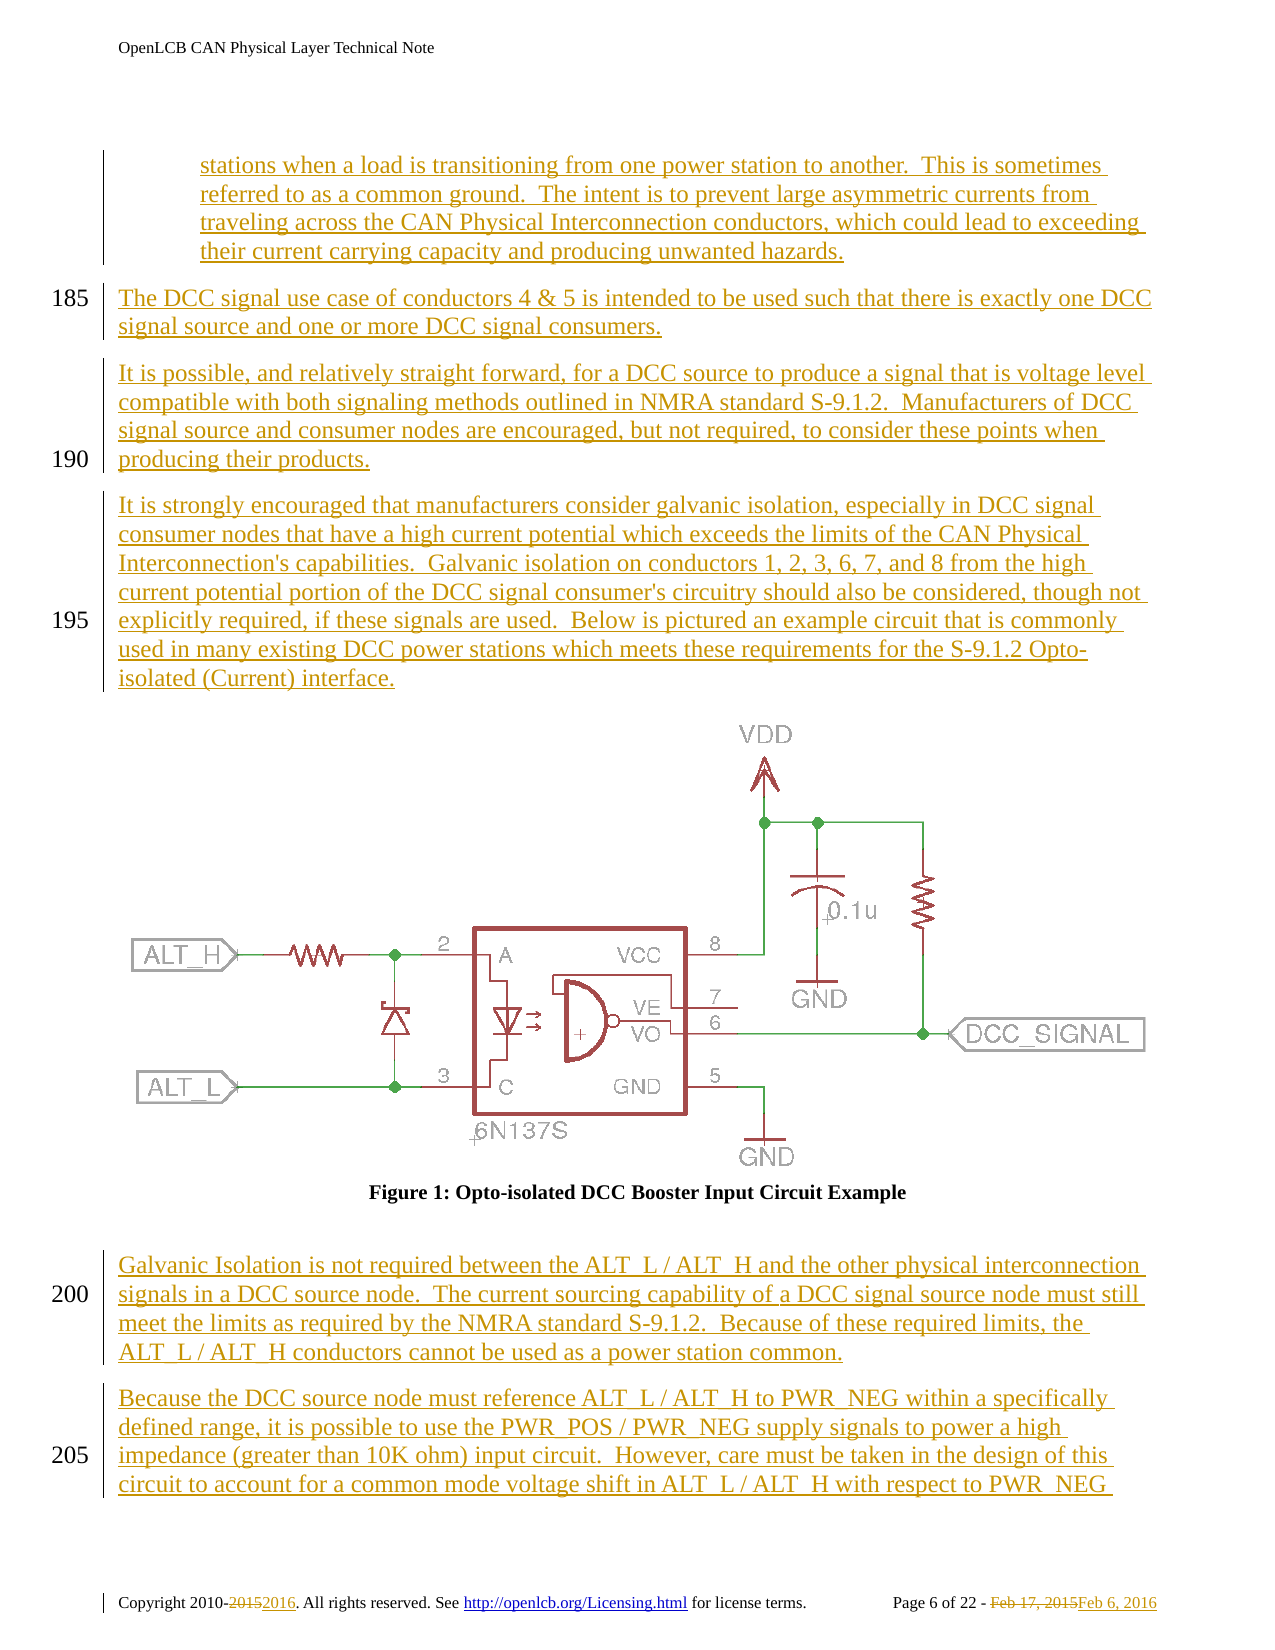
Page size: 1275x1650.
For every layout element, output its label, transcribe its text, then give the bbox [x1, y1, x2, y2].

text Galvanic Isolation is not required between the ALT_L / ALT_H and the other physical interconnection signals in a DCC source node. The current sourcing capability of a DCC signal source node must still meet the limits as required by the NMRA standard S-9.1.2. Because of these required limits, the ALT_L / ALT_H conductors cannot be used as a power station common. [118, 1250, 1157, 1365]
text The DCC signal use case of conductors 4 & 5 is intended to be used such that there is exactly one DCC signal source and one or more DCC signal consumers. [118, 283, 1157, 340]
text Figure 1: Opto-isolated DCC Booster Input Circuit Example [118, 1180, 1157, 1204]
text It is strongly encouraged that manufacturers consider galvanic isolation, especially in DCC signal consumer nodes that have a high current potential which exceeds the limits of the CAN Physical Interconnection's capabilities. Galvanic isolation on conductors 1, 2, 3, 6, 7, and 8 from the high current potential portion of the DCC signal consumer's circuitry should also be considered, though not explicitly required, if these signals are used. Below is pictured an example circuit that is commonly used in many existing DCC power stations which meets these requirements for the S-9.1.2 Opto-isolated (Current) interface. [118, 491, 1157, 692]
text It is possible, and relatively straight forward, for a DCC source to produce a signal that is voltage level compatible with both signaling methods outlined in NMRA standard S-9.1.2. Manufacturers of DCC signal source and consumer nodes are encouraged, but not required, to consider these points when producing their products. [118, 358, 1157, 473]
picture [118, 709, 1157, 1180]
text Because the DCC source node must reference ALT_L / ALT_H to PWR_NEG within a specifically defined range, it is possible to use the PWR_POS / PWR_NEG supply signals to power a high impedance (greater than 10K ohm) input circuit. However, care must be taken in the design of this circuit to account for a common mode voltage shift in ALT_L / ALT_H with respect to PWR_NEG [118, 1383, 1157, 1498]
list stations when a load is transitioning from one power station to another. This is sometimes referred to as a common ground. The intent is to prevent large asymmetric currents from traveling across the CAN Physical Interconnection conductors, which could lead to exceeding their current carrying capacity and producing unwanted hazards. [162, 150, 1157, 265]
